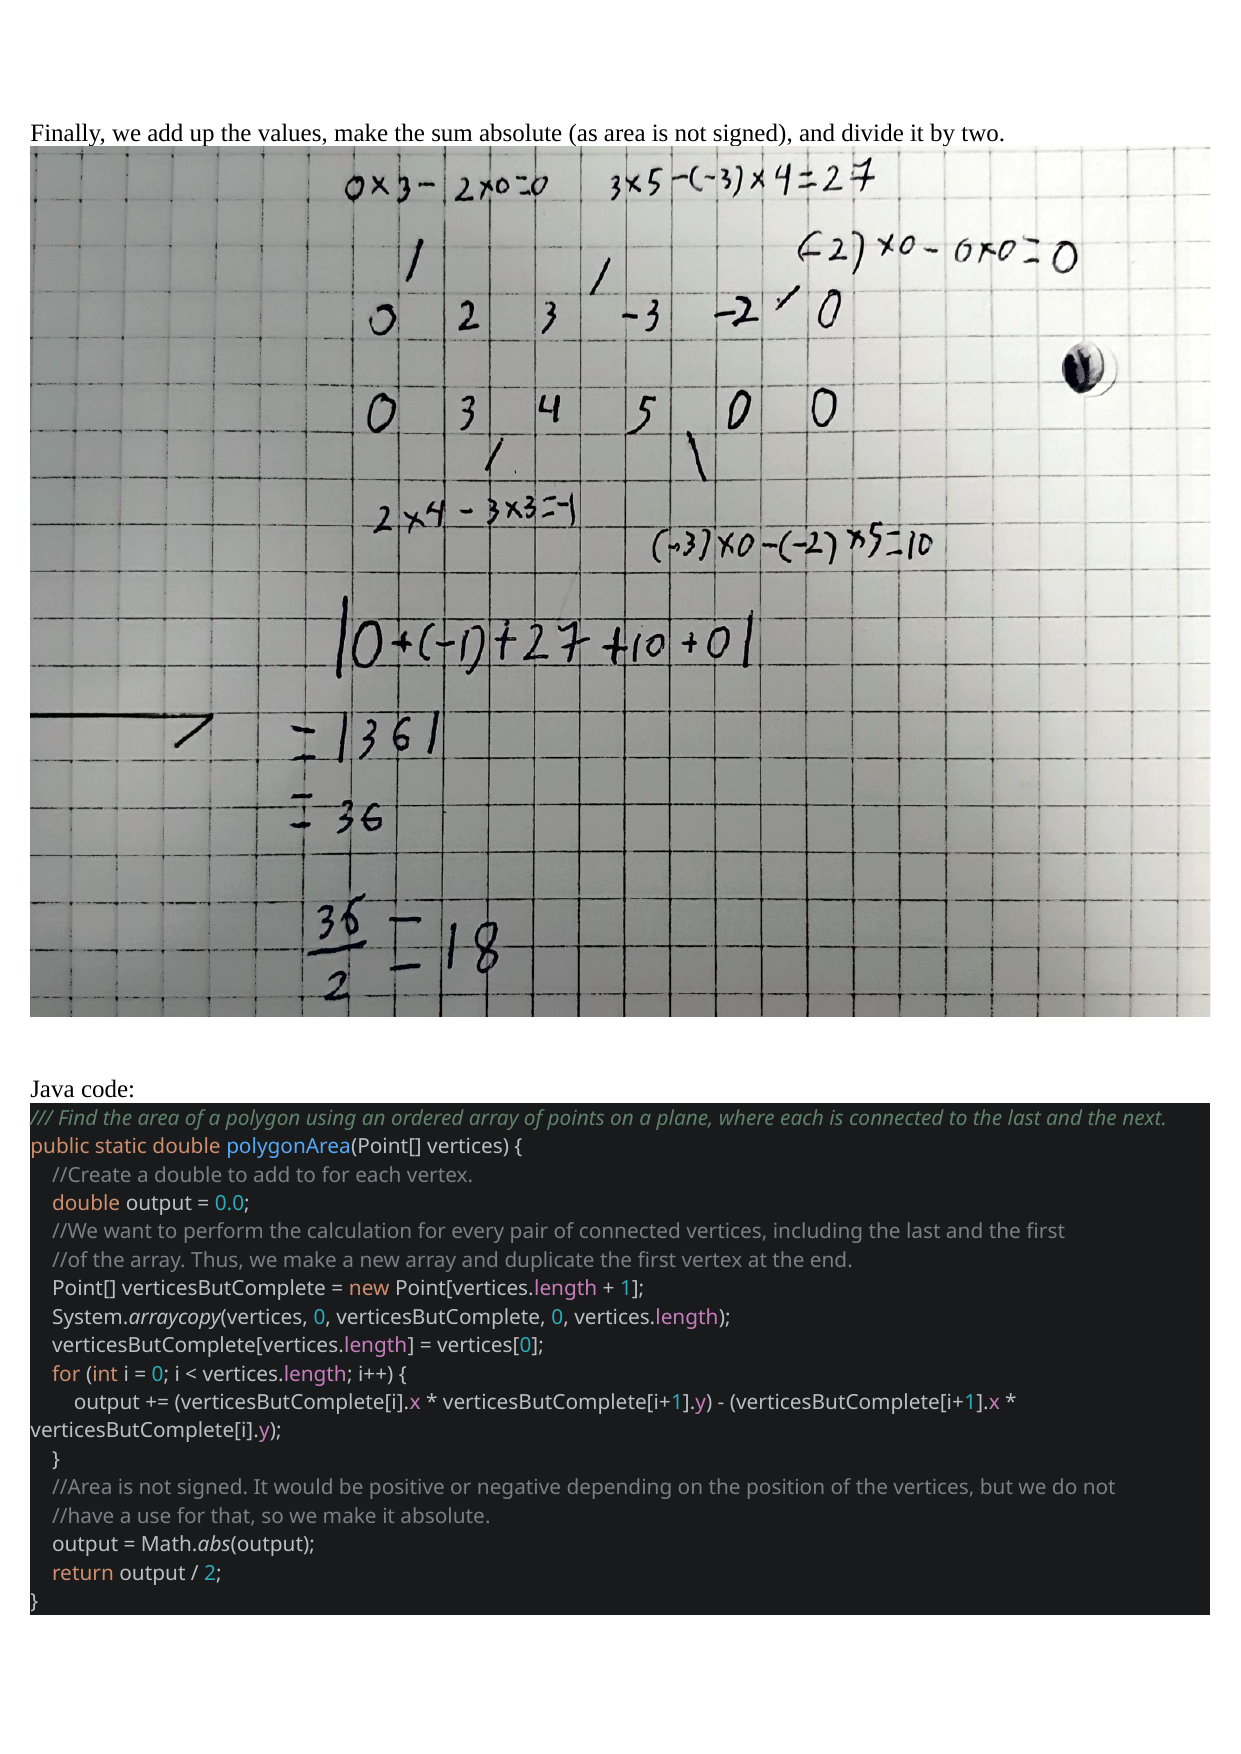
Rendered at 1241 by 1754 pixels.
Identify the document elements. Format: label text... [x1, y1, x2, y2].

text /// Find the area of a polygon using an ordered array of points on a plane, where each is connected to the last and the next. public static double polygonArea(Point[] vertices) { //Create a double to add to for each vertex. double output = 0.0; //We want to perform the calculation for every pair of connected vertices, including the last and the first //of the array. Thus, we make a new array and duplicate the first vertex at the end. Point[] verticesButComplete = new Point[vertices.length + 1]; System.arraycopy(vertices, 0, verticesButComplete, 0, vertices.length); verticesButComplete[vertices.length] = vertices[0]; for (int i = 0; i < vertices.length; i++) { output += (verticesButComplete[i].x * verticesButComplete[i+1].y) - (verticesButComplete[i+1].x * verticesButComplete[i].y); } //Area is not signed. It would be positive or negative depending on the position of the vertices, but we do not //have a use for that, so we make it absolute. output = Math.abs(output); return output / 2; } [30, 1103, 1210, 1615]
text Java code: [30, 1074, 1210, 1103]
text Finally, we add up the values, make the sum absolute (as area is not signed), and divide it by two. [30, 118, 1210, 146]
picture [30, 146, 1211, 1017]
